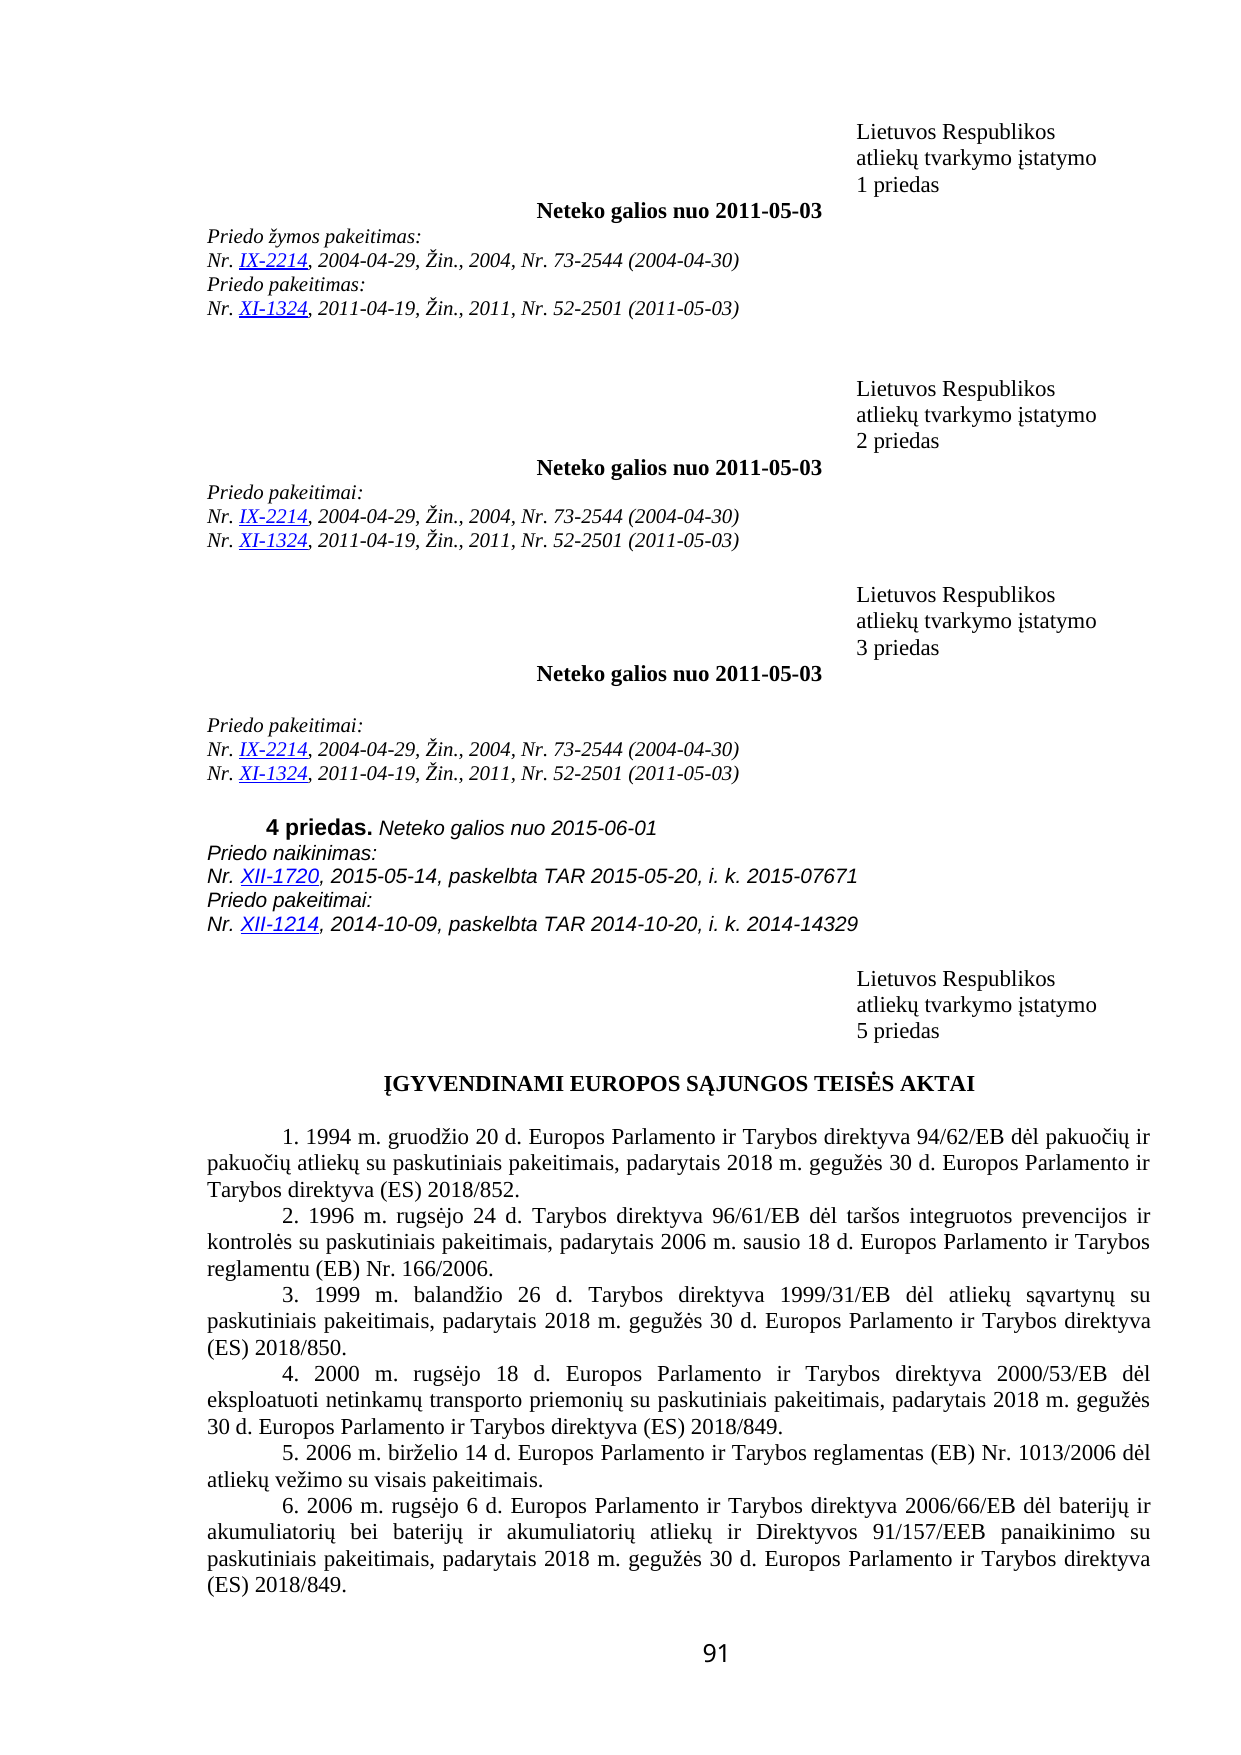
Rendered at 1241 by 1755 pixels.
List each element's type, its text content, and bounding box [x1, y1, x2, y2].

text Nr. IX-2214, 2004-04-29, Žin., 2004, Nr. 73-2544 (2004-04-30) [207, 737, 1152, 761]
text 1 priedas [726, 171, 1152, 197]
text 4. 2000 m. rugsėjo 18 d. Europos Parlamento ir Tarybos direktyva 2000/53/EB dėl eksploatuoti netinkamų transporto priemonių su paskutiniais pakeitimais, padarytais 2018 m. gegužės 30 d. Europos Parlamento ir Tarybos direktyva (ES) 2018/849. [207, 1360, 1152, 1439]
text 2. 1996 m. rugsėjo 24 d. Tarybos direktyva 96/61/EB dėl taršos integruotos prevencijos ir kontrolės su paskutiniais pakeitimais, padarytais 2006 m. sausio 18 d. Europos Parlamento ir Tarybos reglamentu (EB) Nr. 166/2006. [207, 1202, 1152, 1281]
text 5. 2006 m. birželio 14 d. Europos Parlamento ir Tarybos reglamentas (EB) Nr. 1013/2006 dėl atliekų vežimo su visais pakeitimais. [207, 1439, 1152, 1492]
text ĮGYVENDINAMI EUROPOS SĄJUNGOS TEISĖS AKTAI [207, 1070, 1152, 1097]
text Lietuvos Respublikos [207, 965, 1152, 991]
text atliekų tvarkymo įstatymo [726, 401, 1152, 428]
text Priedo pakeitimai: [207, 713, 1152, 737]
text Nr. IX-2214, 2004-04-29, Žin., 2004, Nr. 73-2544 (2004-04-30) [207, 248, 1152, 272]
text Neteko galios nuo 2011-05-03 [207, 660, 1152, 687]
text Neteko galios nuo 2011-05-03 [207, 197, 1152, 223]
text Nr. XII-1720, 2015-05-14, paskelbta TAR 2015-05-20, i. k. 2015-07671 [207, 864, 1152, 888]
text Lietuvos Respublikos [726, 581, 1152, 608]
text Lietuvos Respublikos [856, 118, 1152, 144]
text Nr. XI-1324, 2011-04-19, Žin., 2011, Nr. 52-2501 (2011-05-03) [207, 528, 1152, 552]
text 2 priedas [726, 428, 1152, 454]
text atliekų tvarkymo įstatymo [726, 144, 1152, 171]
text Nr. XI-1324, 2011-04-19, Žin., 2011, Nr. 52-2501 (2011-05-03) [207, 296, 1152, 320]
text atliekų tvarkymo įstatymo [726, 608, 1152, 634]
text Nr. XI-1324, 2011-04-19, Žin., 2011, Nr. 52-2501 (2011-05-03) [207, 761, 1152, 785]
text Priedo pakeitimas: [207, 272, 1152, 296]
text 6. 2006 m. rugsėjo 6 d. Europos Parlamento ir Tarybos direktyva 2006/66/EB dėl baterijų ir akumuliatorių bei baterijų ir akumuliatorių atliekų ir Direktyvos 91/157/EEB panaikinimo su paskutiniais pakeitimais, padarytais 2018 m. gegužės 30 d. Europos Parlamento ir Tarybos direktyva (ES) 2018/849. [207, 1492, 1152, 1597]
text Priedo pakeitimai: [207, 480, 1152, 504]
text 5 priedas [207, 1018, 1152, 1044]
text Neteko galios nuo 2011-05-03 [207, 454, 1152, 480]
text Priedo pakeitimai: [207, 888, 1152, 912]
text 4 priedas. Neteko galios nuo 2015-06-01 [207, 814, 1152, 840]
text Priedo žymos pakeitimas: [207, 223, 1152, 248]
text atliekų tvarkymo įstatymo [207, 991, 1152, 1018]
text 3 priedas [726, 634, 1152, 660]
text 1. 1994 m. gruodžio 20 d. Europos Parlamento ir Tarybos direktyva 94/62/EB dėl pakuočių ir pakuočių atliekų su paskutiniais pakeitimais, padarytais 2018 m. gegužės 30 d. Europos Parlamento ir Tarybos direktyva (ES) 2018/852. [207, 1123, 1152, 1202]
text Nr. IX-2214, 2004-04-29, Žin., 2004, Nr. 73-2544 (2004-04-30) [207, 504, 1152, 528]
text Priedo naikinimas: [207, 840, 1152, 864]
text 3. 1999 m. balandžio 26 d. Tarybos direktyva 1999/31/EB dėl atliekų sąvartynų su paskutiniais pakeitimais, padarytais 2018 m. gegužės 30 d. Europos Parlamento ir Tarybos direktyva (ES) 2018/850. [207, 1281, 1152, 1360]
text Nr. XII-1214, 2014-10-09, paskelbta TAR 2014-10-20, i. k. 2014-14329 [207, 912, 1152, 936]
text Lietuvos Respublikos [726, 375, 1152, 401]
